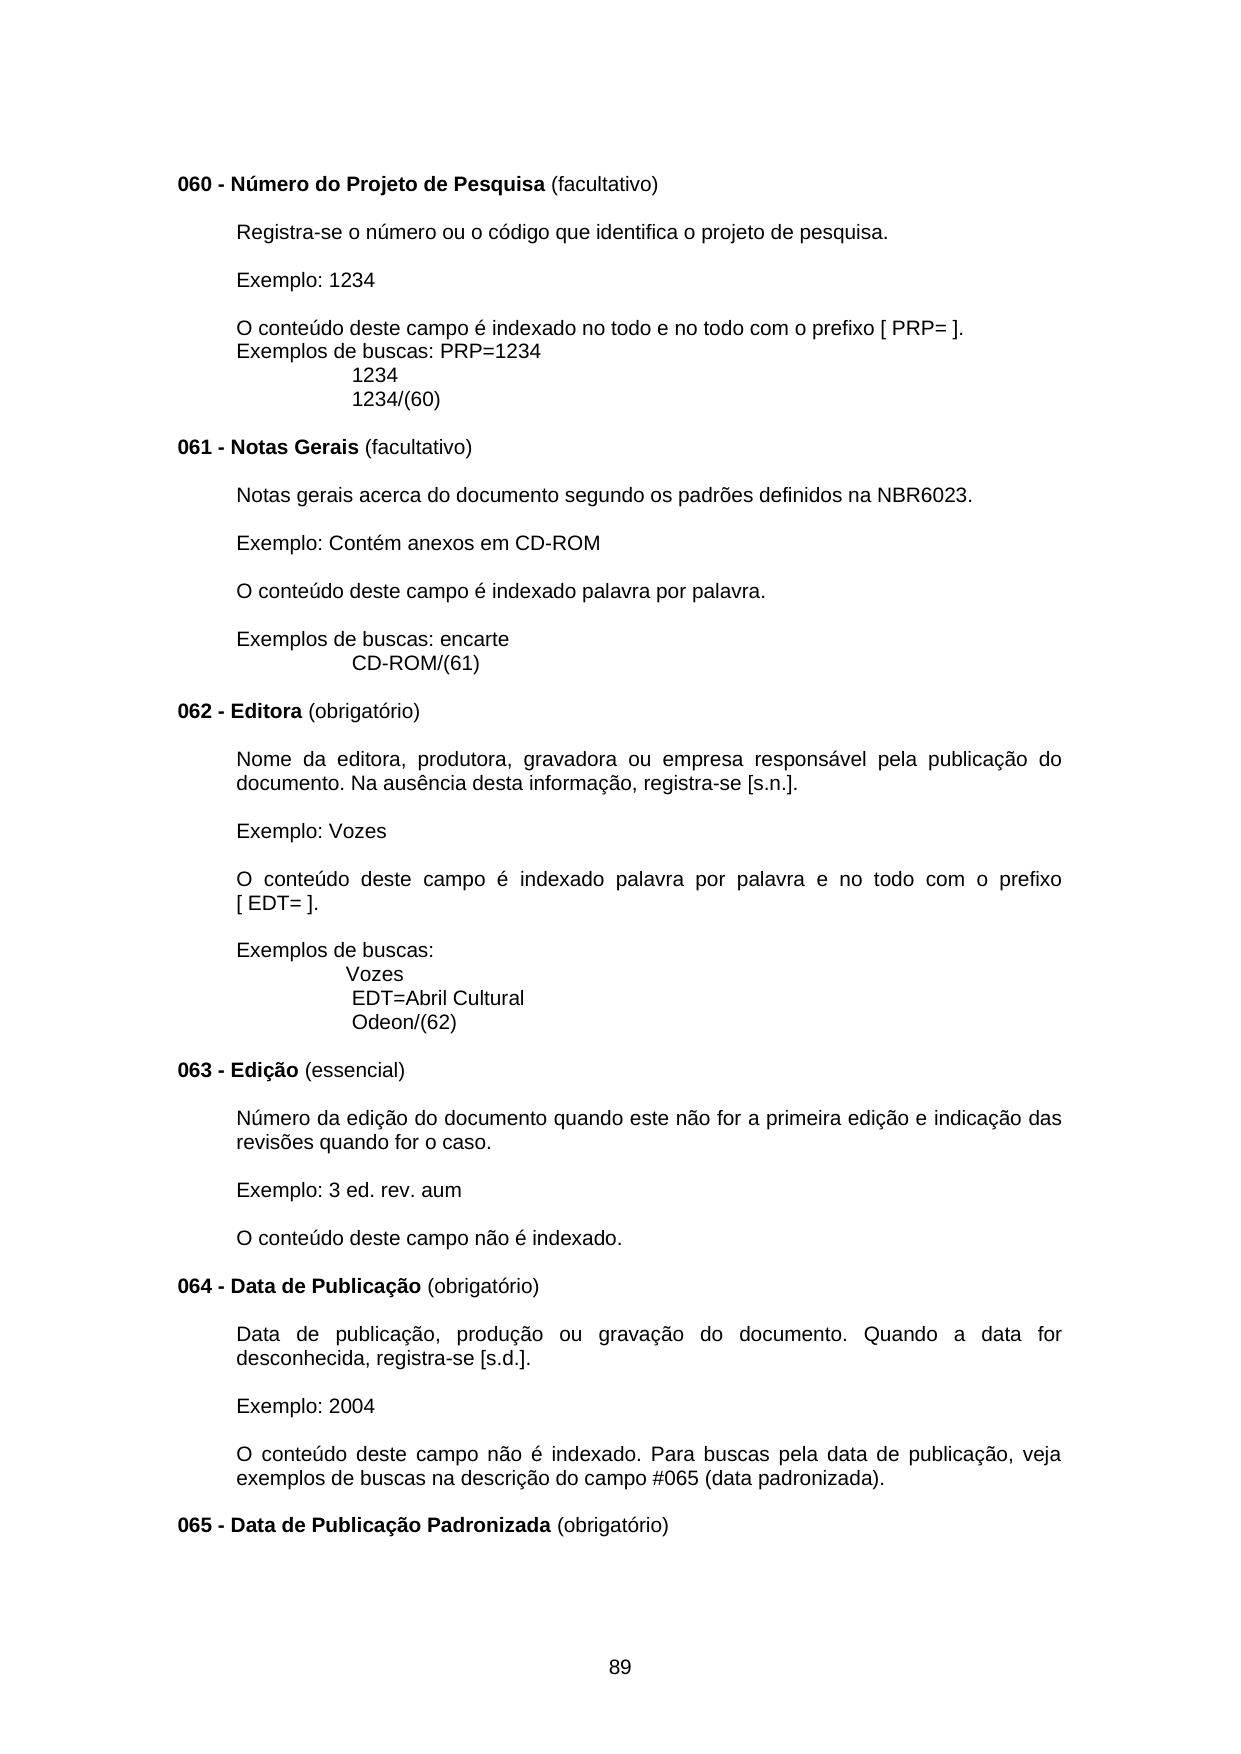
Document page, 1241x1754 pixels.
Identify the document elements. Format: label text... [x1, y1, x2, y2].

text O conteúdo deste campo não é indexado. Para buscas pela data de publicação, veja exemplos de buscas na descrição do campo #065 (data padronizada). [236, 1441, 1063, 1489]
text Exemplos de buscas: encarte [236, 627, 1063, 651]
text 065 - Data de Publicação Padronizada (obrigatório) [177, 1513, 1063, 1537]
text Exemplos de buscas: PRP=1234 [236, 339, 1063, 363]
text Exemplo: 3 ed. rev. aum [236, 1178, 1063, 1202]
text Notas gerais acerca do documento segundo os padrões definidos na NBR6023. [236, 483, 1063, 507]
text Exemplos de buscas: [236, 938, 1063, 962]
text EDT=Abril Cultural [236, 986, 1063, 1010]
text Exemplo: Vozes [236, 818, 1063, 842]
text Exemplo: 2004 [236, 1393, 1063, 1417]
text CD-ROM/(61) [236, 651, 1063, 675]
text O conteúdo deste campo é indexado palavra por palavra e no todo com o prefixo [ EDT= ]. [236, 866, 1063, 914]
text O conteúdo deste campo é indexado no todo e no todo com o prefixo [ PRP= ]. [236, 315, 1063, 339]
text Número da edição do documento quando este não for a primeira edição e indicação das revisões quando for o caso. [236, 1106, 1063, 1154]
text O conteúdo deste campo não é indexado. [236, 1226, 1063, 1250]
text 1234/(60) [236, 387, 1063, 411]
text 062 - Editora (obrigatório) [177, 699, 1063, 723]
text 060 - Número do Projeto de Pesquisa (facultativo) [177, 172, 1063, 196]
text 061 - Notas Gerais (facultativo) [177, 435, 1063, 459]
text Registra-se o número ou o código que identifica o projeto de pesquisa. [236, 219, 1063, 243]
text O conteúdo deste campo é indexado palavra por palavra. [236, 579, 1063, 603]
text 1234 [236, 363, 1063, 387]
text Nome da editora, produtora, gravadora ou empresa responsável pela publicação do documento. Na ausência desta informação, registra-se [s.n.]. [236, 747, 1063, 794]
text 063 - Edição (essencial) [177, 1058, 1063, 1082]
text Exemplo: Contém anexos em CD-ROM [236, 531, 1063, 555]
text Vozes [236, 962, 1063, 986]
text 064 - Data de Publicação (obrigatório) [177, 1274, 1063, 1298]
text Exemplo: 1234 [236, 267, 1063, 291]
text Odeon/(62) [236, 1010, 1063, 1034]
text Data de publicação, produção ou gravação do documento. Quando a data for desconhecida, registra-se [s.d.]. [236, 1322, 1063, 1369]
